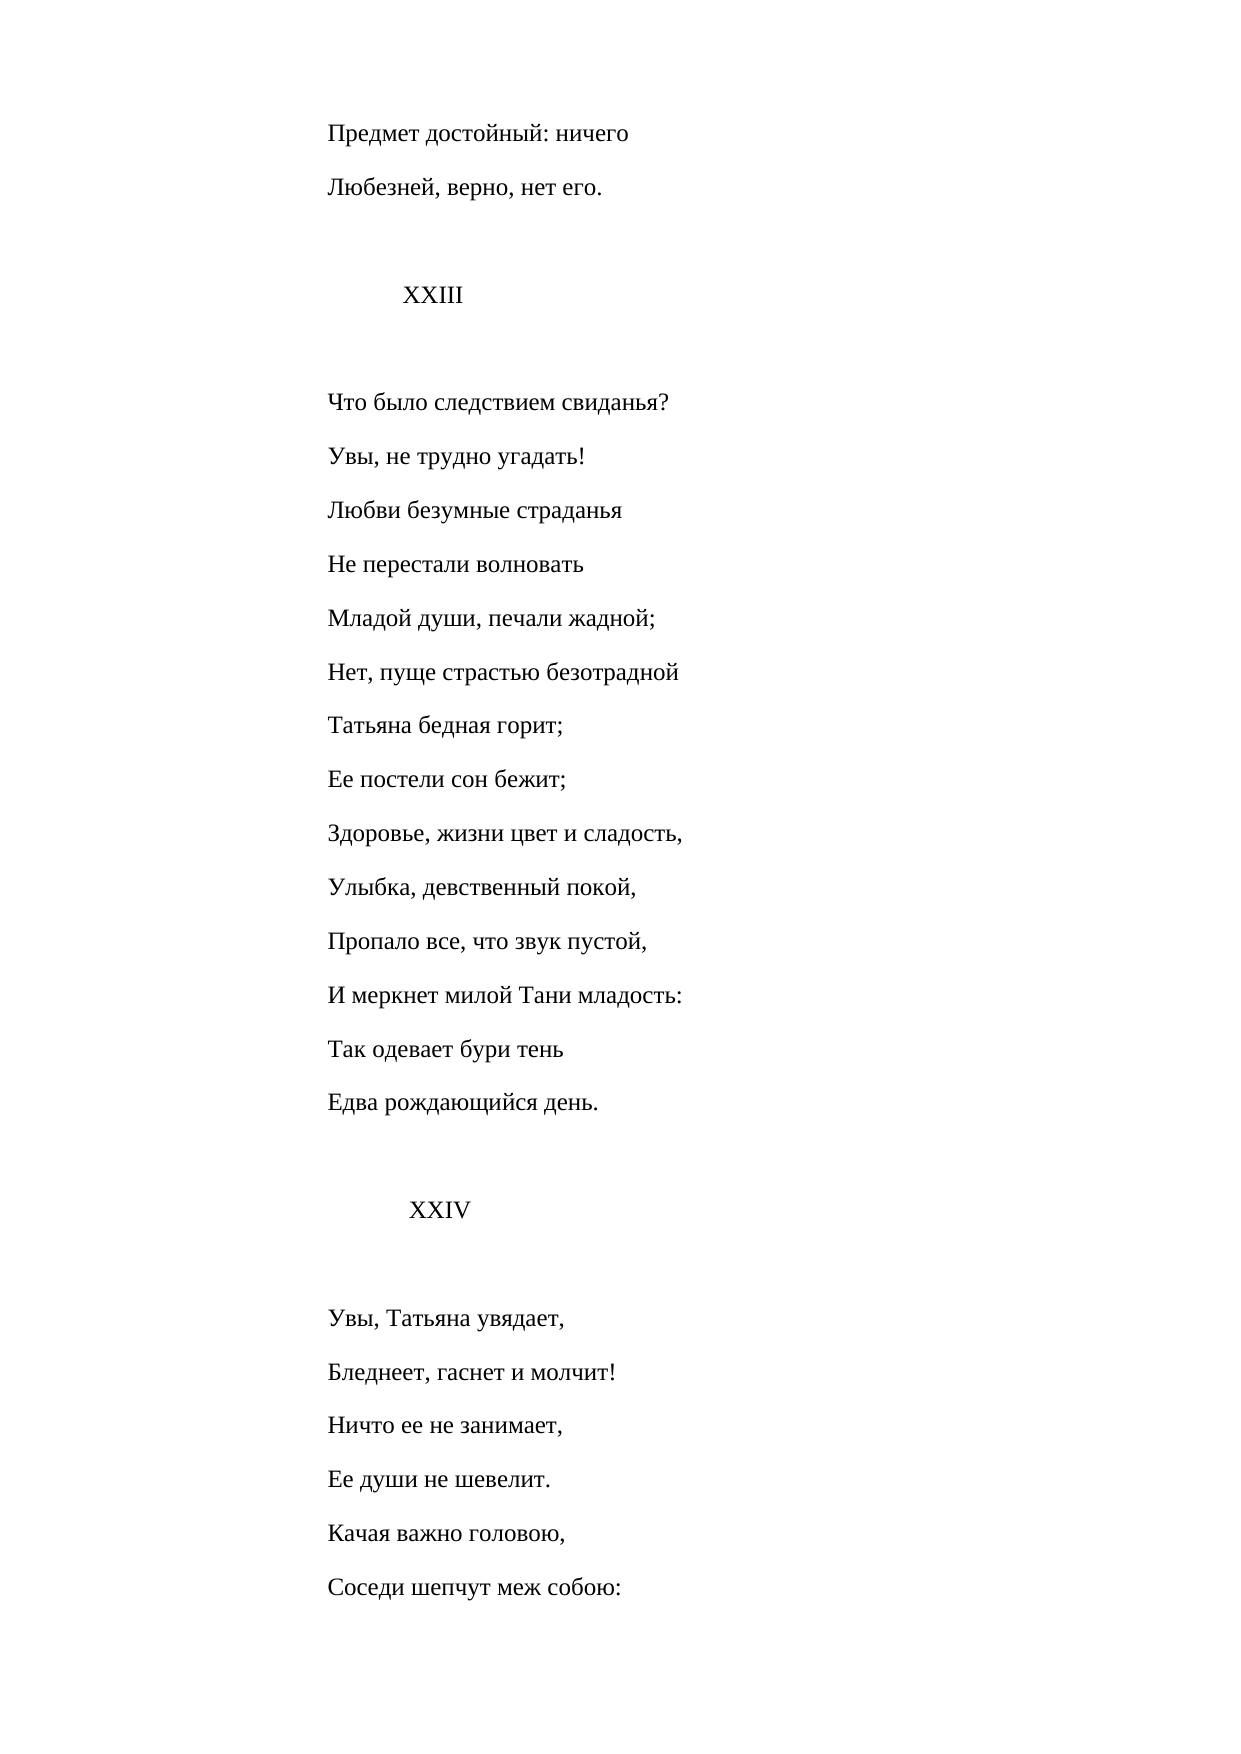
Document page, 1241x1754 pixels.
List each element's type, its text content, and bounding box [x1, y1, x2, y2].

text Соседи шепчут меж собою: [177, 1572, 1152, 1601]
text Увы, не трудно угадать! [177, 441, 1152, 470]
text Пропало все, что звук пустой, [177, 926, 1152, 955]
text Ее постели сон бежит; [177, 764, 1152, 793]
text Здоровье, жизни цвет и сладость, [177, 818, 1152, 847]
text Так одевает бури тень [177, 1034, 1152, 1062]
text Бледнеет, гаснет и молчит! [177, 1357, 1152, 1386]
text Не перестали волновать [177, 549, 1152, 578]
text Улыбка, девственный покой, [177, 872, 1152, 901]
text XXIII [177, 280, 1152, 308]
text Нет, пуще страстью безотрадной [177, 657, 1152, 685]
text Что было следствием свиданья? [177, 387, 1152, 416]
text И меркнет милой Тани младость: [177, 980, 1152, 1008]
text Ничто ее не занимает, [177, 1411, 1152, 1439]
text Любви безумные страданья [177, 495, 1152, 524]
text Едва рождающийся день. [177, 1087, 1152, 1116]
text Качая важно головою, [177, 1518, 1152, 1547]
text Увы, Татьяна увядает, [177, 1303, 1152, 1332]
text Любезней, верно, нет его. [177, 172, 1152, 201]
text Предмет достойный: ничего [177, 118, 1152, 147]
text Татьяна бедная горит; [177, 711, 1152, 739]
text Младой души, печали жадной; [177, 603, 1152, 632]
text Ее души не шевелит. [177, 1464, 1152, 1493]
text XXIV [177, 1195, 1152, 1224]
